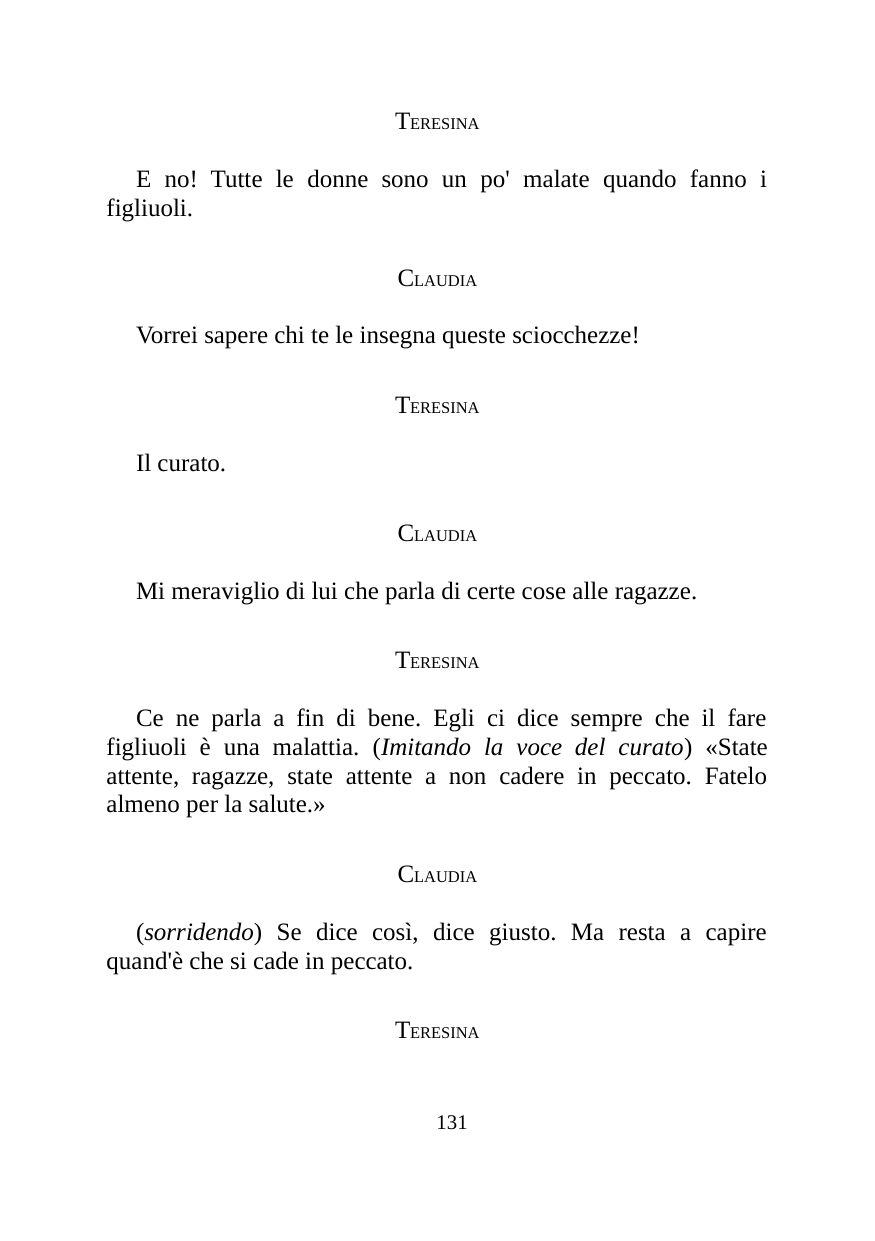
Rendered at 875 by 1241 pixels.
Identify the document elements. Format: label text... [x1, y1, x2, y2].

text Teresina [106, 645, 768, 674]
text Il curato. [106, 448, 768, 477]
text (sorridendo) Se dice così, dice giusto. Ma resta a capire quand'è che si cade in peccato. [106, 917, 768, 975]
text Claudia [106, 859, 768, 888]
text Teresina [106, 390, 768, 419]
text Ce ne parla a fin di bene. Egli ci dice sempre che il fare figliuoli è una malattia. (Imitando la voce del curato) «State attente, ragazze, state attente a non cadere in peccato. Fatelo almeno per la salute.» [106, 703, 768, 818]
text Claudia [106, 518, 768, 547]
text Claudia [106, 263, 768, 291]
text Vorrei sapere chi te le insegna queste sciocchezze! [106, 321, 768, 349]
text E no! Tutte le donne sono un po' malate quando fanno i figliuoli. [106, 164, 768, 222]
text Mi meraviglio di lui che parla di certe cose alle ragazze. [106, 576, 768, 604]
text Teresina [106, 106, 768, 135]
text Teresina [106, 1016, 768, 1044]
